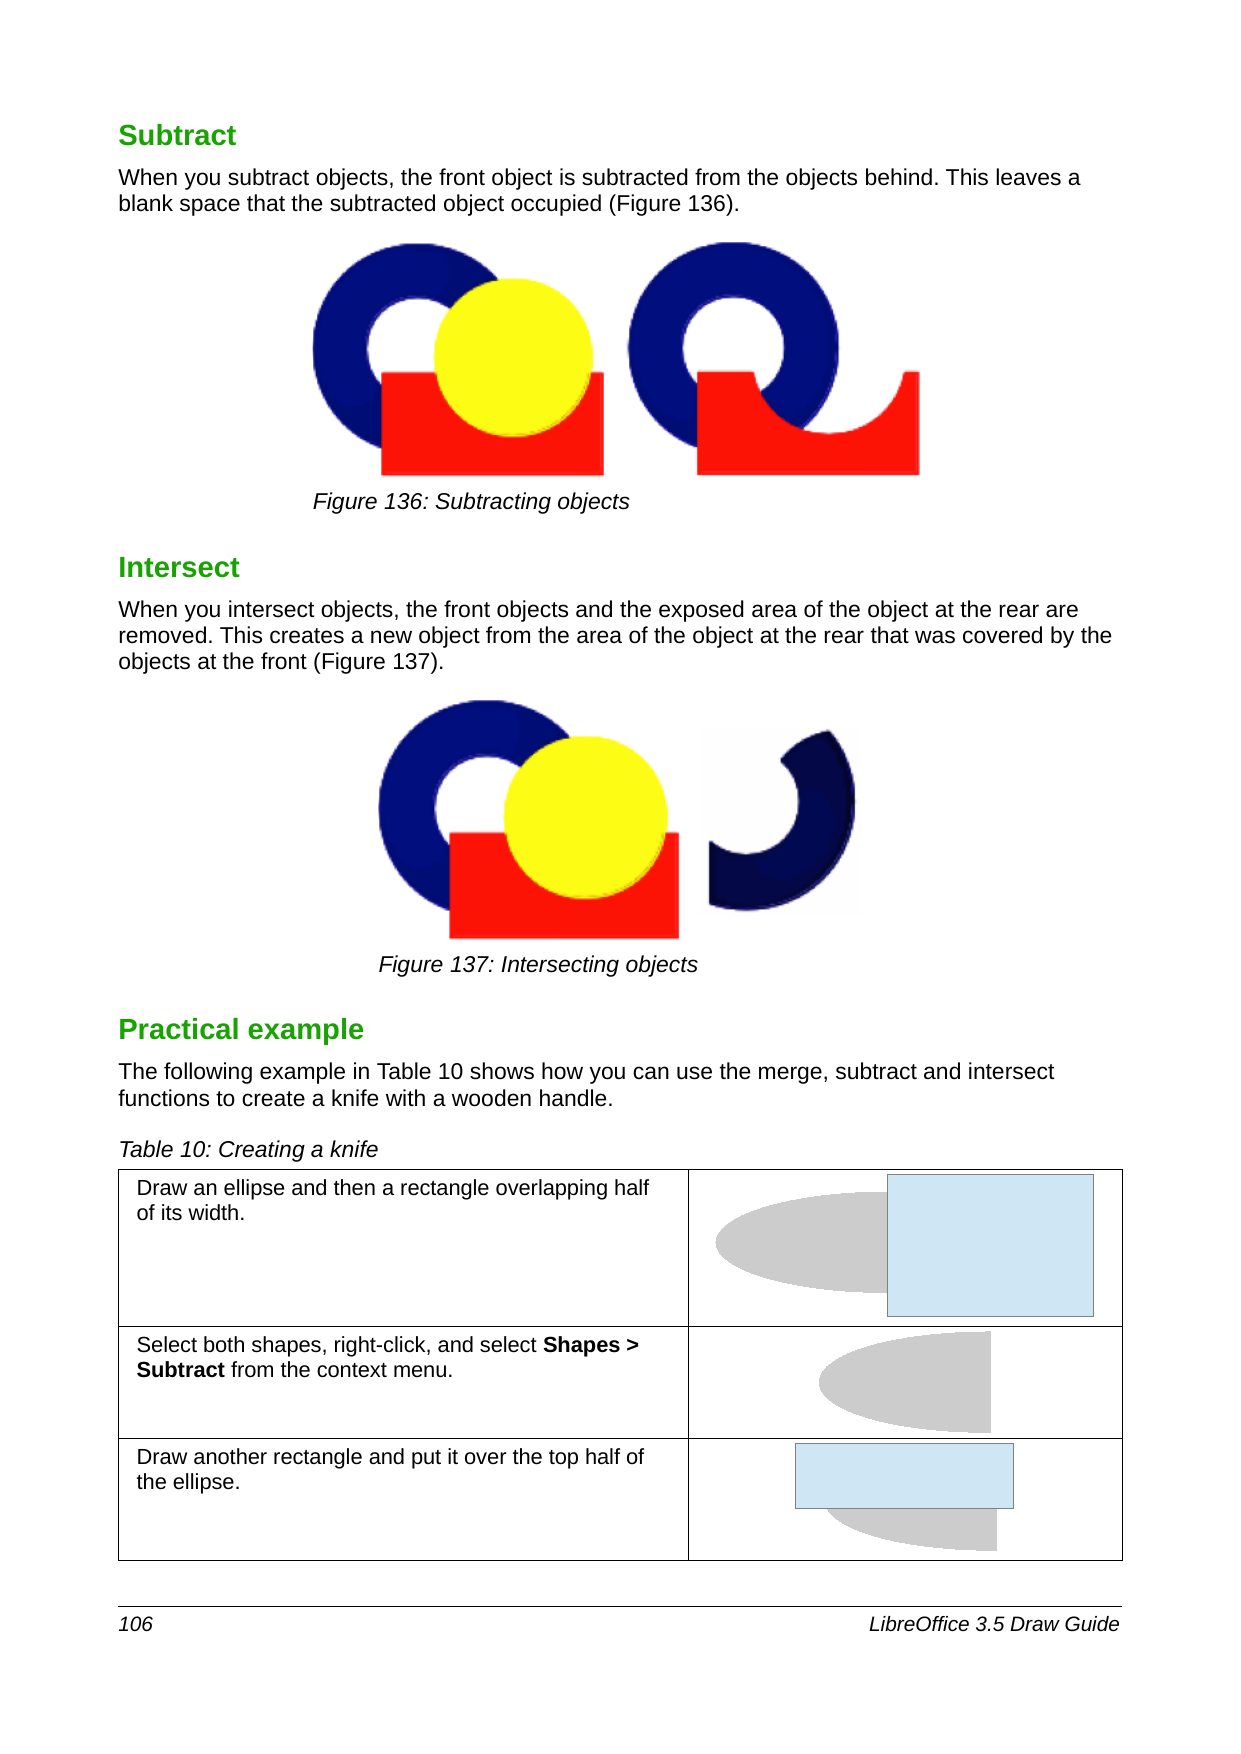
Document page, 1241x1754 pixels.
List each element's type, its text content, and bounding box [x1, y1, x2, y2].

text Figure 136: Subtracting objects [313, 488, 928, 514]
picture [312, 241, 928, 482]
table_cell Select both shapes, right-click, and select Shapes > Subtract from the context menu. [119, 1327, 688, 1438]
table_header [689, 1170, 1122, 1326]
table_cell Draw another rectangle and put it over the top half of the ellipse. [119, 1439, 688, 1560]
text When you intersect objects, the front objects and the exposed area of the object at the rear are removed. This creates a new object from the area of the object at the rear that was covered by the objects at the front (Figure 137). [118, 596, 1122, 675]
picture [378, 699, 862, 944]
subtitle Practical example [118, 1012, 1122, 1046]
table_header Draw an ellipse and then a rectangle overlapping half of its width. [119, 1170, 688, 1326]
text Figure 137: Intersecting objects [378, 951, 862, 977]
text Table 10: Creating a knife [118, 1136, 1122, 1162]
subtitle Intersect [118, 550, 1122, 583]
text The following example in Table 10 shows how you can use the merge, subtract and intersect functions to create a knife with a wooden handle. [118, 1058, 1122, 1111]
table_cell [689, 1327, 1122, 1438]
subtitle Subtract [118, 118, 1122, 152]
text When you subtract objects, the front object is subtracted from the objects behind. This leaves a blank space that the subtracted object occupied (Figure 136). [118, 164, 1122, 217]
table_cell [689, 1439, 1122, 1560]
